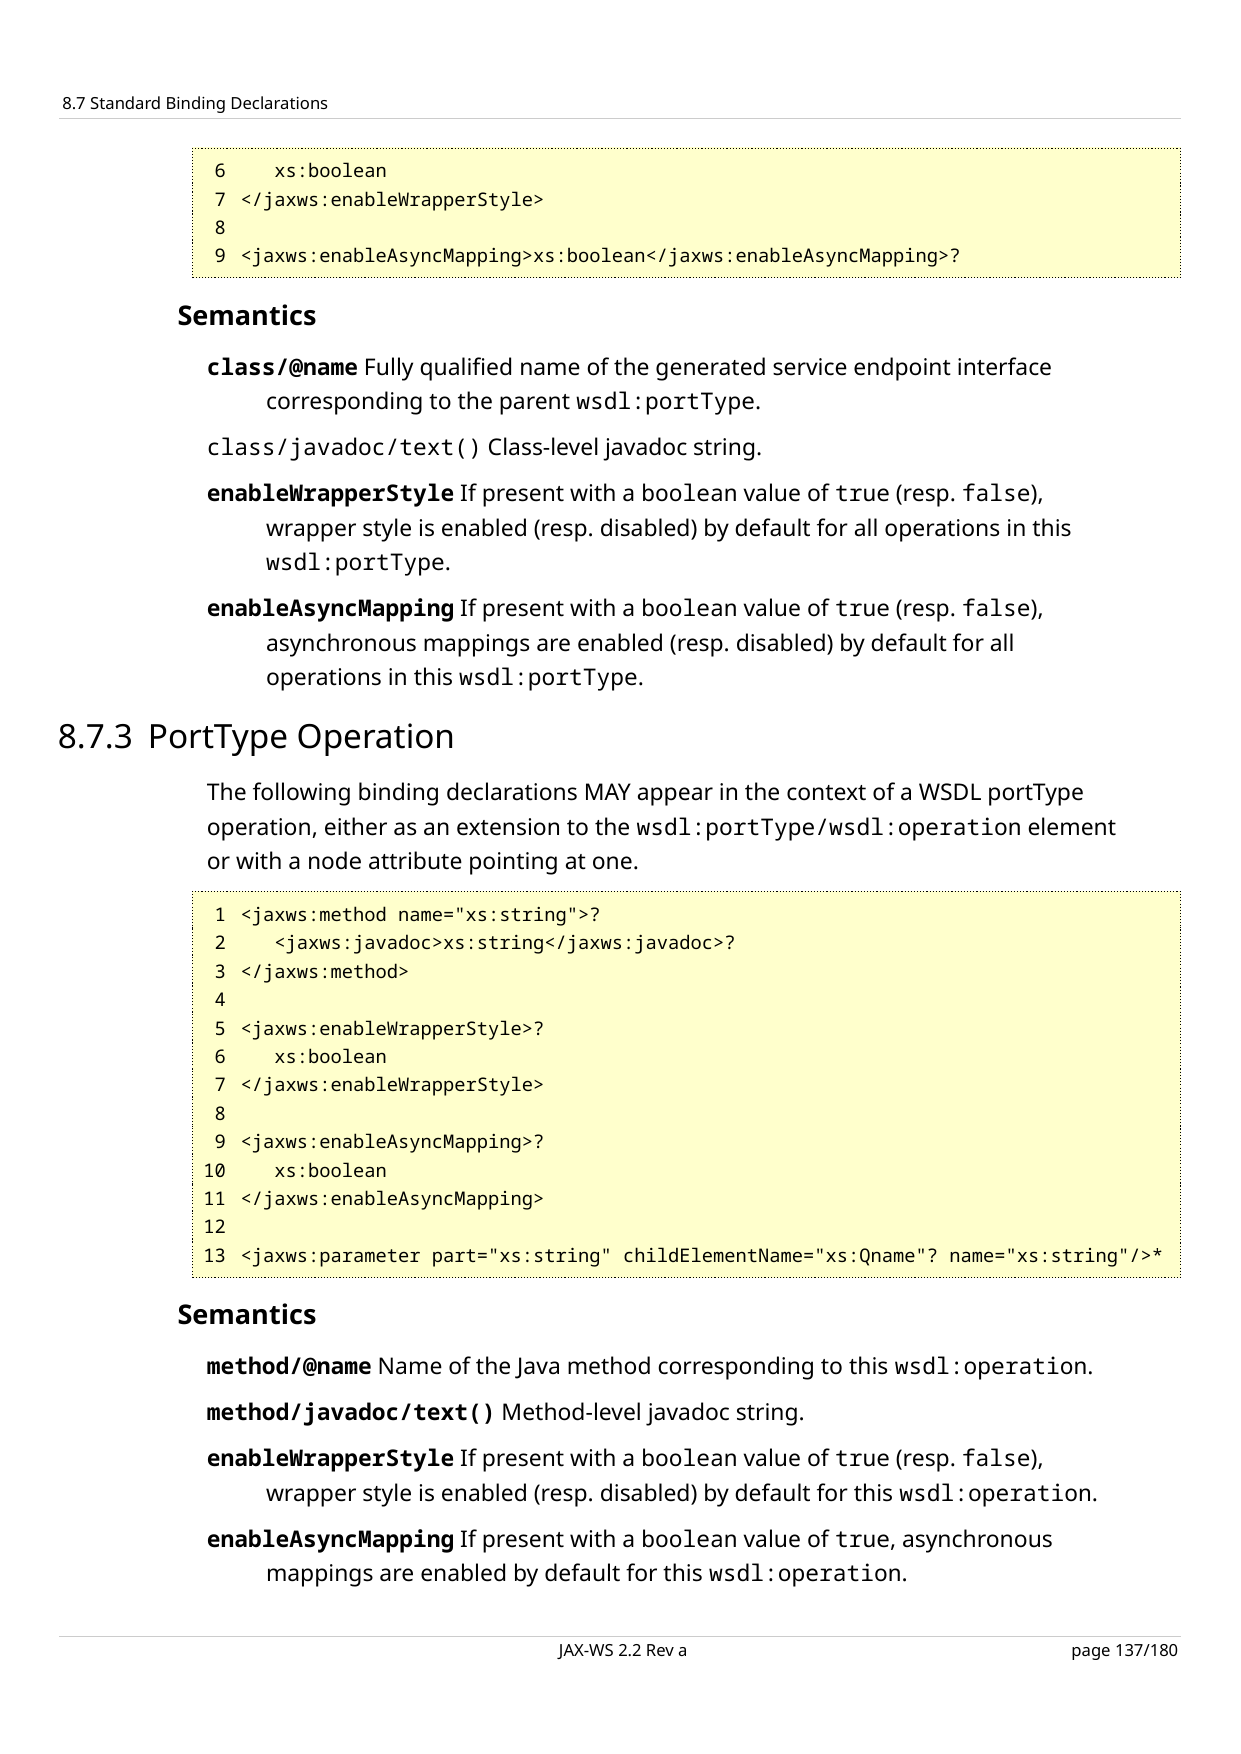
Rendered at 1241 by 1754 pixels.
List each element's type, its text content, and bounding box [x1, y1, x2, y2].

list </jaxws:enableAsyncMapping> [192, 1175, 1181, 1204]
list </jaxws:enableWrapperStyle> [192, 176, 1181, 204]
text enableWrapperStyle If present with a boolean value of true (resp. false), wrapper style is enabled (resp. disabled) by default for all operations in this wsdl:portType. [207, 477, 1122, 577]
list <jaxws:enableAsyncMapping>xs:boolean</jaxws:enableAsyncMapping>? [192, 233, 1181, 278]
subtitle PortType Operation [133, 713, 1181, 758]
list </jaxws:method> [192, 948, 1181, 976]
text The following binding declarations MAY appear in the context of a WSDL portType operation, either as an extension to the wsdl:portType/wsdl:operation element or with a node attribute pointing at one. [207, 776, 1122, 876]
list xs:boolean [192, 147, 1181, 176]
list xs:boolean [192, 1147, 1181, 1175]
list xs:boolean [192, 1033, 1181, 1062]
text enableWrapperStyle If present with a boolean value of true (resp. false), wrapper style is enabled (resp. disabled) by default for this wsdl:operation. [207, 1442, 1122, 1508]
text enableAsyncMapping If present with a boolean value of true, asynchronous mappings are enabled by default for this wsdl:operation. [207, 1523, 1122, 1588]
text Semantics [177, 296, 1181, 333]
list </jaxws:enableWrapperStyle> [192, 1062, 1181, 1090]
text method/javadoc/text() Method-level javadoc string. [207, 1396, 1122, 1427]
list <jaxws:javadoc>xs:string</jaxws:javadoc>? [192, 919, 1181, 948]
list <jaxws:method name="xs:string">? [192, 891, 1181, 919]
text class/javadoc/text() Class-level javadoc string. [207, 431, 1122, 462]
text class/@name Fully qualified name of the generated service endpoint interface corresponding to the parent wsdl:portType. [207, 351, 1122, 416]
list <jaxws:parameter part="xs:string" childElementName="xs:Qname"? name="xs:string"/>* [192, 1232, 1181, 1278]
text enableAsyncMapping If present with a boolean value of true (resp. false), asynchronous mappings are enabled (resp. disabled) by default for all operations in this wsdl:portType. [207, 592, 1122, 692]
text method/@name Name of the Java method corresponding to this wsdl:operation. [207, 1350, 1122, 1381]
list <jaxws:enableWrapperStyle>? [192, 1005, 1181, 1033]
text Semantics [177, 1296, 1181, 1332]
list <jaxws:enableAsyncMapping>? [192, 1118, 1181, 1147]
